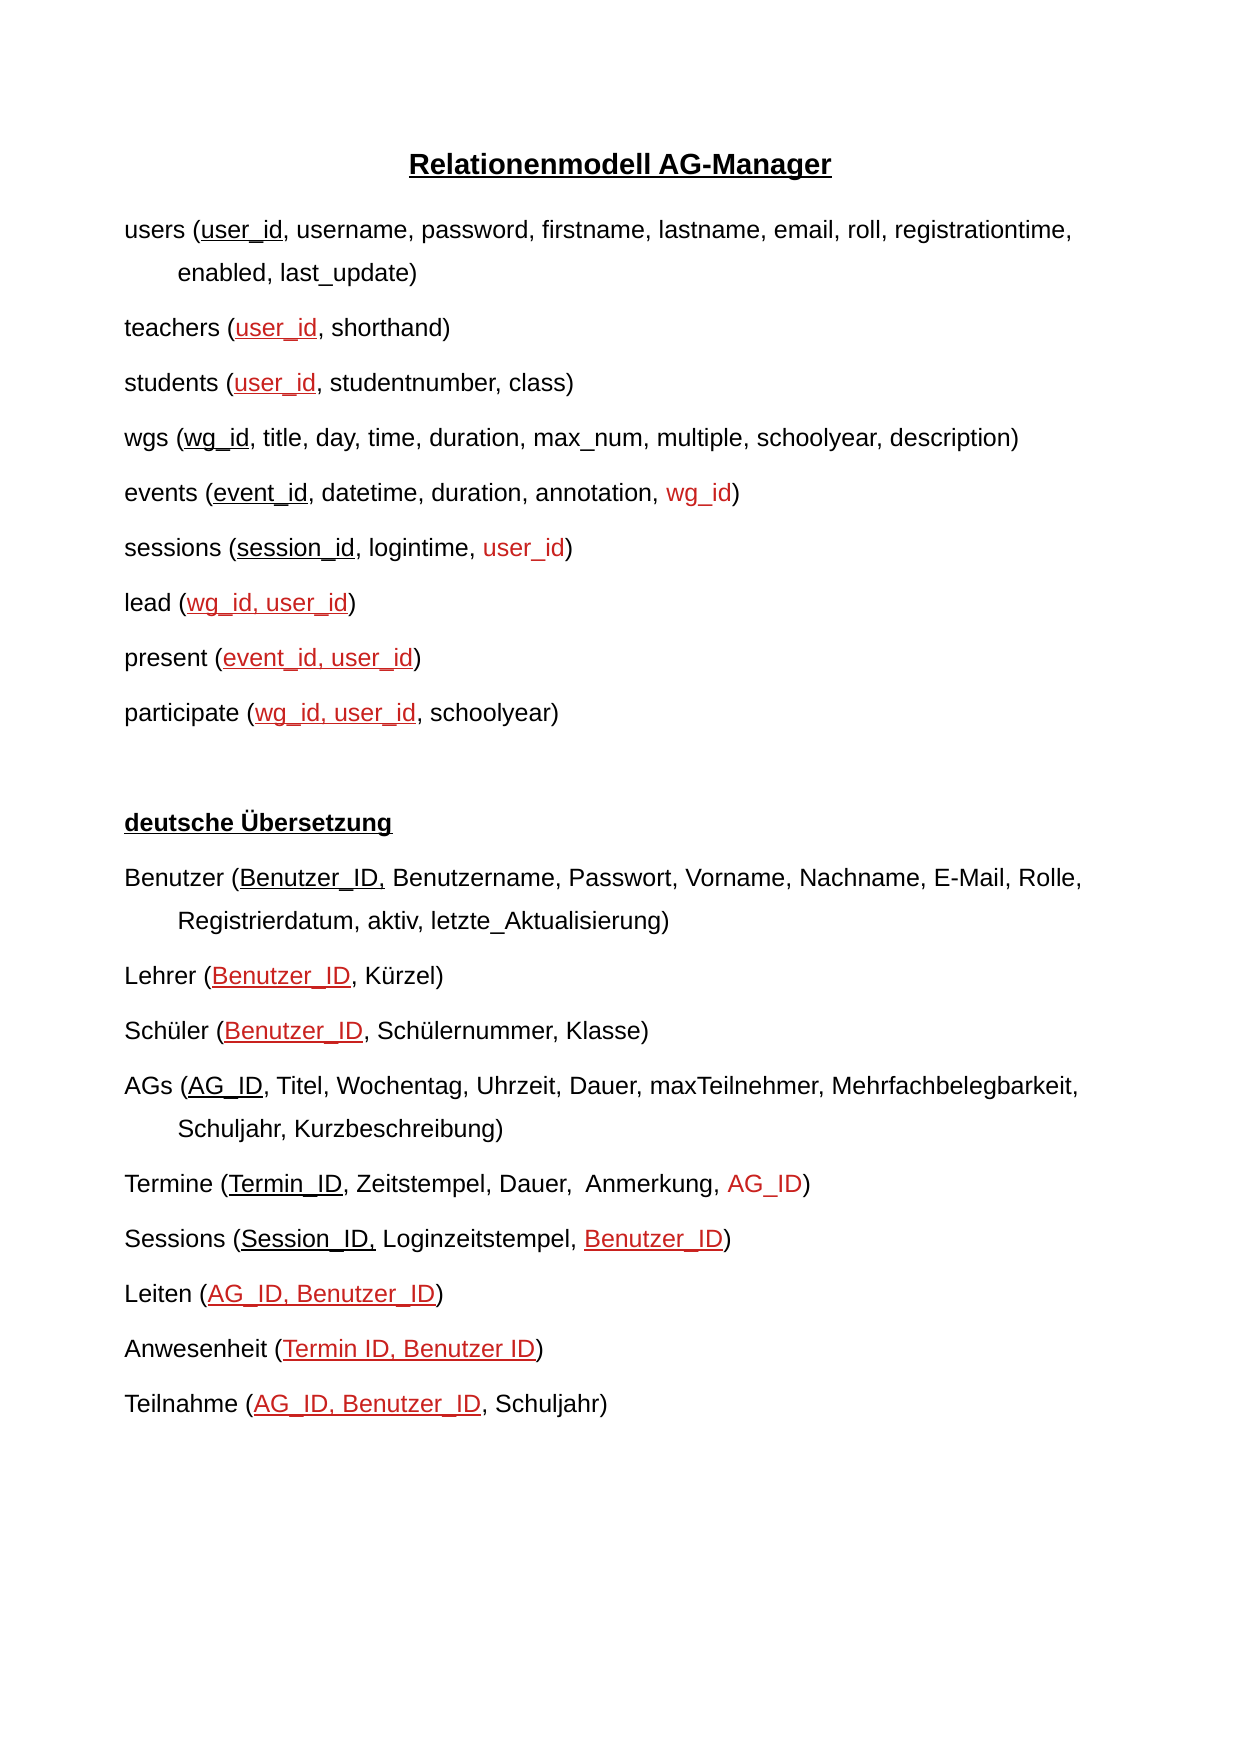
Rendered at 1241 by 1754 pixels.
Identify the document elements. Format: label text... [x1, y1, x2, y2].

text AGs (AG_ID, Titel, Wochentag, Uhrzeit, Dauer, maxTeilnehmer, Mehrfachbelegbarkeit, Schuljahr, Kurzbeschreibung) [124, 1071, 1122, 1143]
text deutsche Übersetzung [124, 808, 1122, 837]
text students (user_id, studentnumber, class) [124, 368, 1122, 397]
text Relationenmodell AG-Manager [118, 147, 1122, 180]
text Termine (Termin_ID, Zeitstempel, Dauer, Anmerkung, AG_ID) [124, 1169, 1122, 1198]
text Teilnahme (AG_ID, Benutzer_ID, Schuljahr) [124, 1389, 1122, 1418]
text sessions (session_id, logintime, user_id) [124, 533, 1122, 562]
text lead (wg_id, user_id) [124, 588, 1122, 617]
text present (event_id, user_id) [124, 643, 1122, 672]
text teachers (user_id, shorthand) [124, 313, 1122, 342]
text participate (wg_id, user_id, schoolyear) [124, 698, 1122, 727]
text wgs (wg_id, title, day, time, duration, max_num, multiple, schoolyear, description) [124, 423, 1122, 452]
text Schüler (Benutzer_ID, Schülernummer, Klasse) [124, 1016, 1122, 1045]
text users (user_id, username, password, firstname, lastname, email, roll, registrationtime, enabled, last_update) [124, 215, 1122, 287]
text events (event_id, datetime, duration, annotation, wg_id) [124, 478, 1122, 507]
text Lehrer (Benutzer_ID, Kürzel) [124, 961, 1122, 990]
text Leiten (AG_ID, Benutzer_ID) [124, 1279, 1122, 1308]
text Anwesenheit (Termin ID, Benutzer ID) [124, 1334, 1122, 1363]
text Sessions (Session_ID, Loginzeitstempel, Benutzer_ID) [124, 1224, 1122, 1253]
text Benutzer (Benutzer_ID, Benutzername, Passwort, Vorname, Nachname, E-Mail, Rolle, Registrierdatum, aktiv, letzte_Aktualisierung) [124, 863, 1122, 935]
